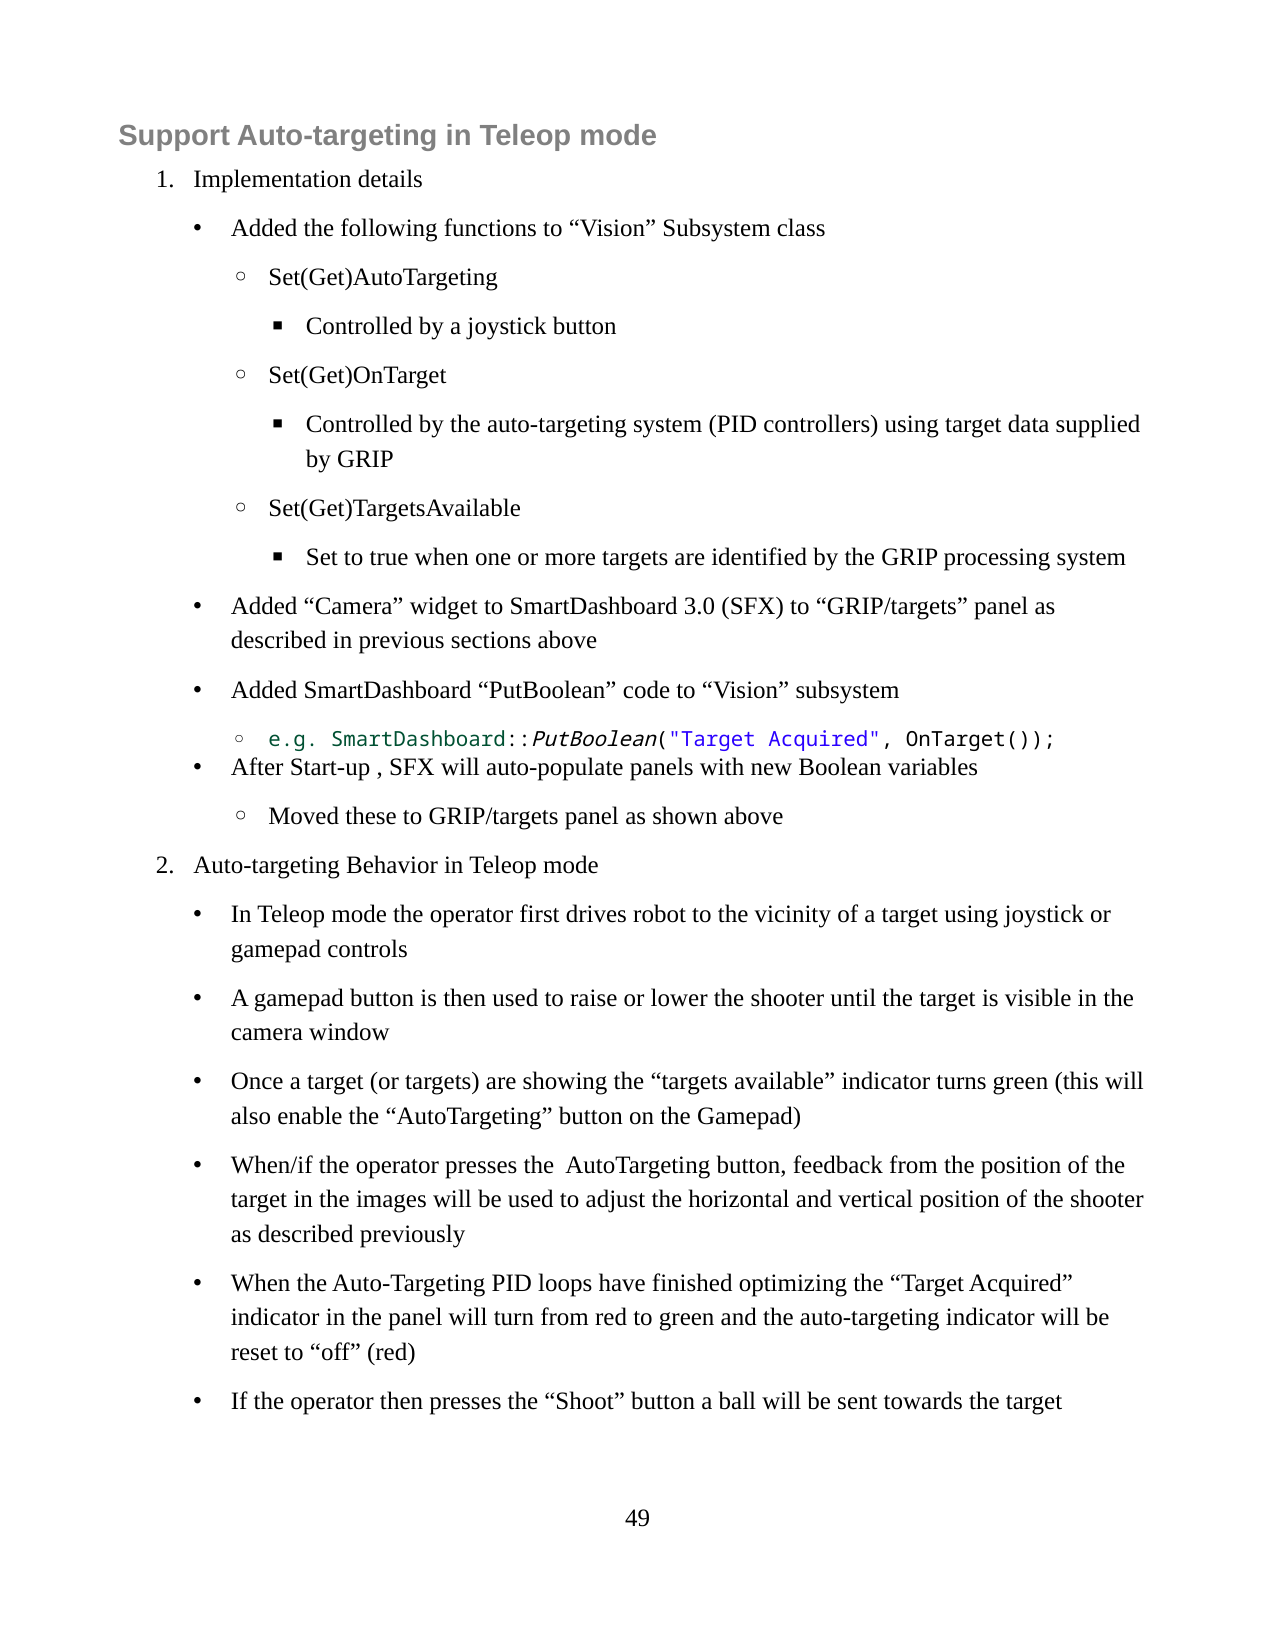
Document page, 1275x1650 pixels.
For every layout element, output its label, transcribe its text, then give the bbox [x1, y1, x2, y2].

list Set(Get)AutoTargeting [231, 262, 1157, 291]
list Added the following functions to “Vision” Subsystem class [193, 213, 1157, 242]
list Set(Get)TargetsAvailable [231, 493, 1157, 522]
list Once a target (or targets) are showing the “targets available” indicator turns green (this will also enable the “AutoTargeting” button on the Gamepad) [193, 1066, 1157, 1130]
list When the Auto-Targeting PID loops have finished optimizing the “Target Acquired” indicator in the panel will turn from red to green and the auto-targeting indicator will be reset to “off” (red) [193, 1268, 1157, 1366]
list e.g. SmartDashboard::PutBoolean("Target Acquired", OnTarget()); [231, 724, 1157, 752]
list Auto-targeting Behavior in Teleop mode [156, 850, 1157, 879]
list Controlled by the auto-targeting system (PID controllers) using target data supplied by GRIP [268, 409, 1157, 473]
list Controlled by a joystick button [268, 311, 1157, 340]
list In Teleop mode the operator first drives robot to the vicinity of a target using joystick or gamepad controls [193, 899, 1157, 963]
list Added “Camera” widget to SmartDashboard 3.0 (SFX) to “GRIP/targets” panel as described in previous sections above [193, 591, 1157, 654]
list Set to true when one or more targets are identified by the GRIP processing system [268, 542, 1157, 571]
list Implementation details [156, 164, 1157, 193]
list After Start-up , SFX will auto-populate panels with new Boolean variables [193, 752, 1157, 781]
list If the operator then presses the “Shoot” button a ball will be sent towards the target [193, 1386, 1157, 1415]
list Set(Get)OnTarget [231, 360, 1157, 389]
list When/if the operator presses the AutoTargeting button, feedback from the position of the target in the images will be used to adjust the horizontal and vertical position of the shooter as described previously [193, 1150, 1157, 1248]
list Added SmartDashboard “PutBoolean” code to “Vision” subsystem [193, 675, 1157, 703]
list A gamepad button is then used to raise or lower the shooter until the target is visible in the camera window [193, 983, 1157, 1046]
subtitle Support Auto-targeting in Teleop mode [118, 118, 1157, 152]
list Moved these to GRIP/targets panel as shown above [231, 801, 1157, 830]
